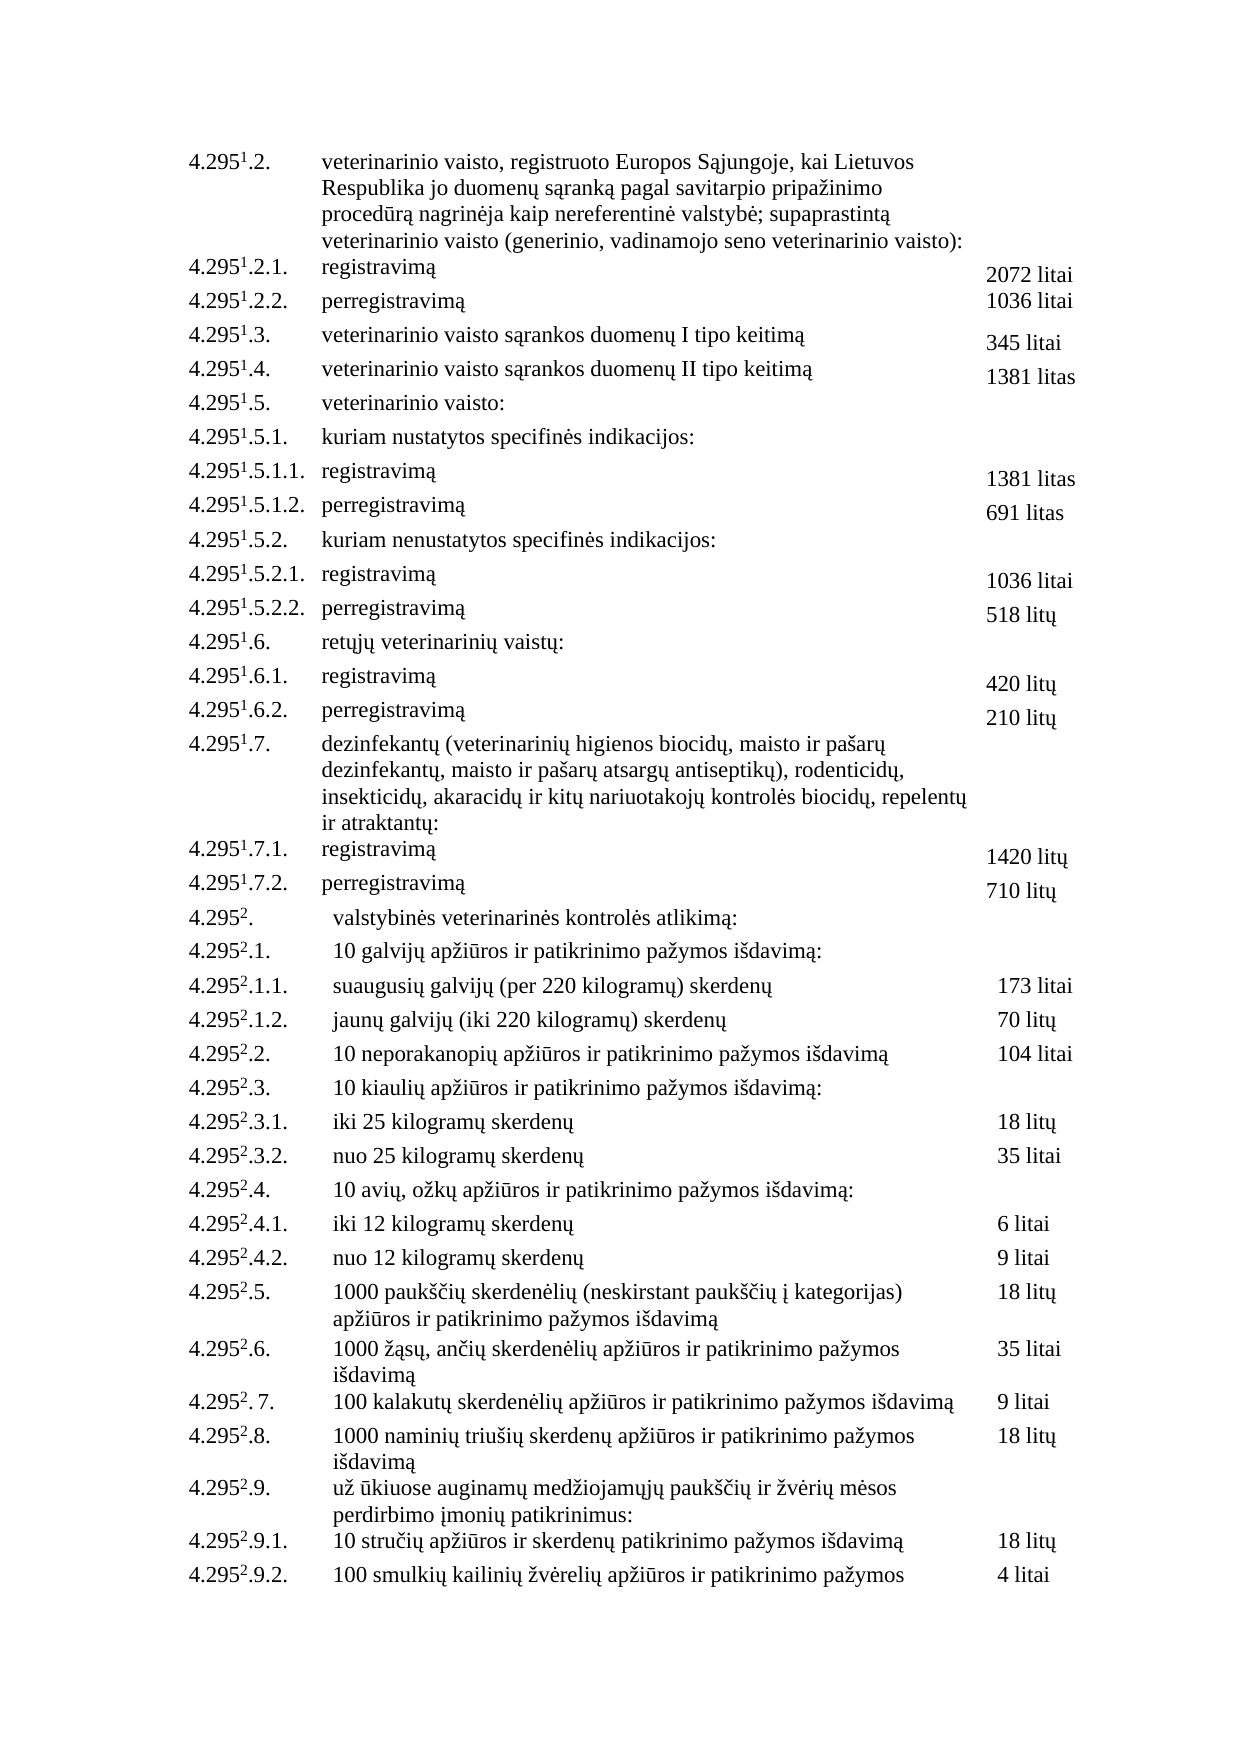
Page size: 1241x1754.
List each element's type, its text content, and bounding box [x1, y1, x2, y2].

table_cell 10 avių, ožkų apžiūros ir patikrinimo pažymos išdavimą: [321, 1176, 986, 1210]
table_cell iki 25 kilogramų skerdenų [321, 1108, 986, 1142]
table_cell 4.2952.4.2. [177, 1244, 321, 1278]
table_cell 691 litas [986, 492, 1148, 526]
table_cell 4.2951.4. [177, 355, 321, 389]
table_cell 4.2951.5. [177, 389, 321, 423]
table_cell perregistravimą [321, 870, 986, 903]
table_cell [986, 730, 1148, 835]
table_cell veterinarinio vaisto sąrankos duomenų I tipo keitimą [321, 321, 986, 355]
table_cell 4.2952.5. [177, 1278, 321, 1335]
table_cell 4.2952.1.2. [177, 1006, 321, 1040]
table_cell jaunų galvijų (iki 220 kilogramų) skerdenų [321, 1006, 986, 1040]
table_cell 4.2951.2. [177, 148, 321, 253]
table_cell veterinarinio vaisto sąrankos duomenų II tipo keitimą [321, 355, 986, 389]
table_cell 4.2951.3. [177, 321, 321, 355]
table_cell 1381 litas [986, 355, 1148, 389]
table_cell 4.2952.1. [177, 938, 321, 972]
table_cell 4.2952.4.1. [177, 1210, 321, 1244]
table_cell [986, 424, 1148, 457]
table_cell 1036 litai [986, 287, 1148, 321]
table_cell 4.2952.8. [177, 1422, 321, 1474]
table_cell 4.2952. 7. [177, 1388, 321, 1422]
table_cell 1420 litų [986, 835, 1148, 869]
table_cell 4.2952. [177, 904, 321, 938]
table_cell 4.2951.5.2. [177, 526, 321, 560]
table_cell 18 litų [986, 1527, 1148, 1561]
table_cell 345 litai [986, 321, 1148, 355]
table_cell 4.2951.7. [177, 730, 321, 835]
table_cell 4.2952.9.1. [177, 1527, 321, 1561]
table_cell 4.2952.4. [177, 1176, 321, 1210]
table_cell 4.2952.3.2. [177, 1142, 321, 1176]
table_cell 4.2951.5.2.2. [177, 594, 321, 628]
table_cell 4.2952.3.1. [177, 1108, 321, 1142]
table_cell perregistravimą [321, 287, 986, 321]
table_cell 4.2952.1.1. [177, 972, 321, 1006]
table_cell 4.2951.5.2.1. [177, 560, 321, 594]
table_cell 1036 litai [986, 560, 1148, 594]
table_cell registravimą [321, 662, 986, 696]
table_cell registravimą [321, 835, 986, 869]
table_cell 4.2952.2. [177, 1040, 321, 1074]
table_cell perregistravimą [321, 492, 986, 526]
table_cell 9 litai [986, 1244, 1148, 1278]
table_cell 4.2952.9.2. [177, 1561, 321, 1595]
table_cell 10 kiaulių apžiūros ir patikrinimo pažymos išdavimą: [321, 1074, 986, 1108]
table_cell 9 litai [986, 1388, 1148, 1422]
table_cell kuriam nenustatytos specifinės indikacijos: [321, 526, 986, 560]
table_cell 10 stručių apžiūros ir skerdenų patikrinimo pažymos išdavimą [321, 1527, 986, 1561]
table_cell 100 kalakutų skerdenėlių apžiūros ir patikrinimo pažymos išdavimą [321, 1388, 986, 1422]
table_cell 210 litų [986, 696, 1148, 730]
table_cell kuriam nustatytos specifinės indikacijos: [321, 424, 986, 457]
table_cell 4.2951.6.1. [177, 662, 321, 696]
table_cell 6 litai [986, 1210, 1148, 1244]
table_cell 4.2951.6. [177, 628, 321, 662]
table_cell registravimą [321, 458, 986, 492]
table_cell nuo 12 kilogramų skerdenų [321, 1244, 986, 1278]
table_cell 100 smulkių kailinių žvėrelių apžiūros ir patikrinimo pažymos [321, 1561, 986, 1595]
table_cell 104 litai [986, 1040, 1148, 1074]
table_cell dezinfekantų (veterinarinių higienos biocidų, maisto ir pašarų dezinfekantų, maisto ir pašarų atsargų antiseptikų), rodenticidų, insekticidų, akaracidų ir kitų nariuotakojų kontrolės biocidų, repelentų ir atraktantų: [321, 730, 986, 835]
table_cell 4 litai [986, 1561, 1148, 1595]
table_cell registravimą [321, 253, 986, 287]
table_cell [986, 1074, 1148, 1108]
table_cell [986, 1475, 1148, 1527]
table_cell [986, 938, 1148, 972]
table_cell suaugusių galvijų (per 220 kilogramų) skerdenų [321, 972, 986, 1006]
table_cell 420 litų [986, 662, 1148, 696]
table_cell 4.2951.2.1. [177, 253, 321, 287]
table_cell iki 12 kilogramų skerdenų [321, 1210, 986, 1244]
table_cell [986, 148, 1148, 253]
table_cell 710 litų [986, 870, 1148, 903]
table_cell 4.2951.5.1.2. [177, 492, 321, 526]
table_cell 10 galvijų apžiūros ir patikrinimo pažymos išdavimą: [321, 938, 986, 972]
table_cell veterinarinio vaisto, registruoto Europos Sąjungoje, kai Lietuvos Respublika jo duomenų sąranką pagal savitarpio pripažinimo procedūrą nagrinėja kaip nereferentinė valstybė; supaprastintą veterinarinio vaisto (generinio, vadinamojo seno veterinarinio vaisto): [321, 148, 986, 253]
table_cell perregistravimą [321, 696, 986, 730]
table_cell 4.2951.2.2. [177, 287, 321, 321]
table_cell 18 litų [986, 1422, 1148, 1474]
table_cell [986, 526, 1148, 560]
table_cell už ūkiuose auginamų medžiojamųjų paukščių ir žvėrių mėsos perdirbimo įmonių patikrinimus: [321, 1475, 986, 1527]
table_cell registravimą [321, 560, 986, 594]
table_cell [986, 904, 1148, 938]
table_cell perregistravimą [321, 594, 986, 628]
table_cell [986, 1176, 1148, 1210]
table_cell 173 litai [986, 972, 1148, 1006]
table_cell 4.2951.7.1. [177, 835, 321, 869]
table_cell 10 neporakanopių apžiūros ir patikrinimo pažymos išdavimą [321, 1040, 986, 1074]
table_cell 518 litų [986, 594, 1148, 628]
table_cell 4.2951.5.1.1. [177, 458, 321, 492]
table_cell 1000 paukščių skerdenėlių (neskirstant paukščių į kategorijas) apžiūros ir patikrinimo pažymos išdavimą [321, 1278, 986, 1335]
table_cell 4.2951.6.2. [177, 696, 321, 730]
table_cell veterinarinio vaisto: [321, 389, 986, 423]
table_cell 4.2952.3. [177, 1074, 321, 1108]
table_cell [986, 389, 1148, 423]
table_cell 35 litai [986, 1335, 1148, 1388]
table_cell 18 litų [986, 1278, 1148, 1335]
table_cell retųjų veterinarinių vaistų: [321, 628, 986, 662]
table_cell valstybinės veterinarinės kontrolės atlikimą: [321, 904, 986, 938]
table_cell 1381 litas [986, 458, 1148, 492]
table_cell 2072 litai [986, 253, 1148, 287]
table_cell nuo 25 kilogramų skerdenų [321, 1142, 986, 1176]
table_cell 1000 žąsų, ančių skerdenėlių apžiūros ir patikrinimo pažymos išdavimą [321, 1335, 986, 1388]
table_cell 1000 naminių triušių skerdenų apžiūros ir patikrinimo pažymos išdavimą [321, 1422, 986, 1474]
table_cell 70 litų [986, 1006, 1148, 1040]
table_cell 4.2952.9. [177, 1475, 321, 1527]
table_cell 4.2952.6. [177, 1335, 321, 1388]
table_cell [986, 628, 1148, 662]
table_cell 35 litai [986, 1142, 1148, 1176]
table_cell 18 litų [986, 1108, 1148, 1142]
table_cell 4.2951.7.2. [177, 870, 321, 903]
table_cell 4.2951.5.1. [177, 424, 321, 457]
